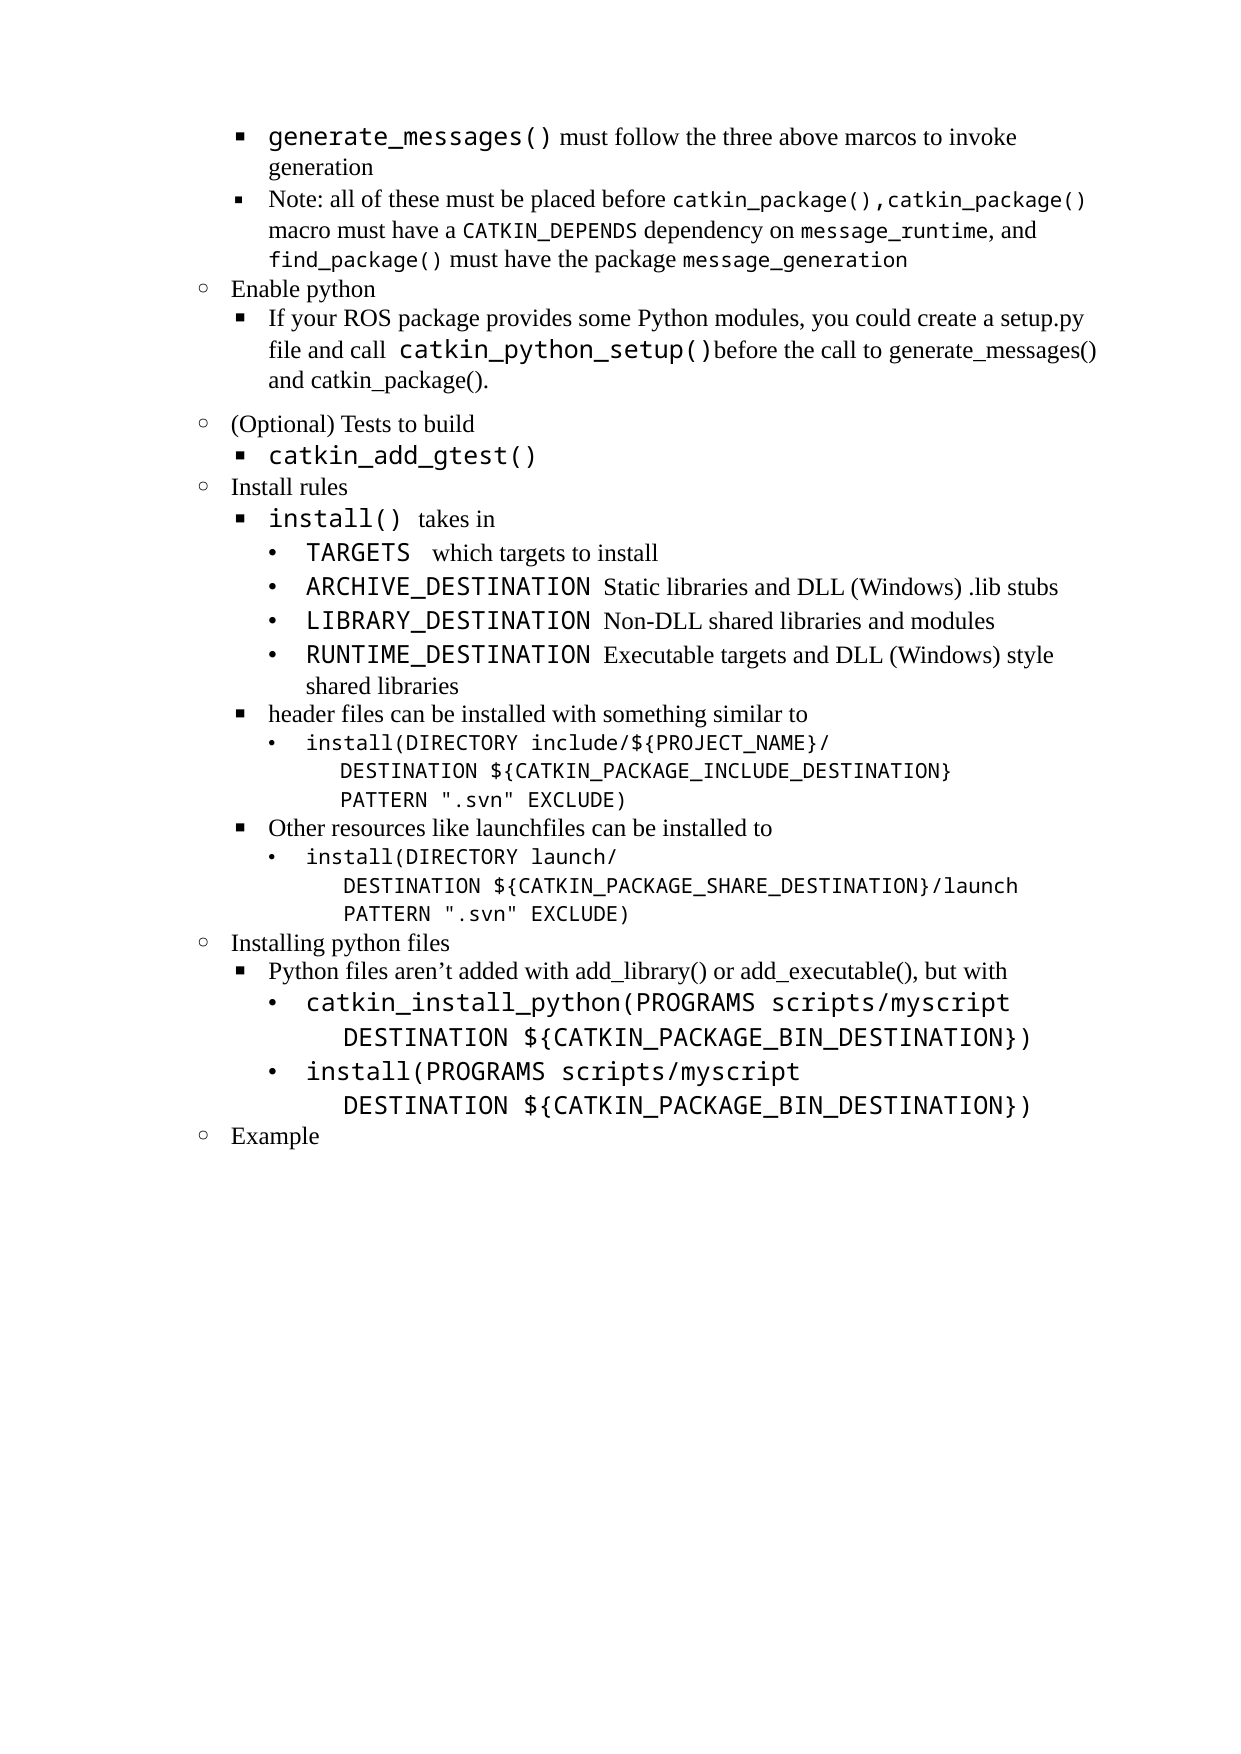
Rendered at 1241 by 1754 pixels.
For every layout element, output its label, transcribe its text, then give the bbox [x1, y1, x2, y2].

list header files can be installed with something similar to [231, 699, 1122, 728]
list install() takes in [231, 500, 1122, 534]
list ARCHIVE_DESTINATION Static libraries and DLL (Windows) .lib stubs [268, 568, 1122, 603]
text PATTERN ".svn" EXCLUDE) [118, 785, 1122, 813]
list catkin_add_gtest() [231, 438, 1122, 472]
list Other resources like launchfiles can be installed to [231, 813, 1122, 842]
list DESTINATION ${CATKIN_PACKAGE_SHARE_DESTINATION}/launch [306, 871, 1122, 899]
list If your ROS package provides some Python modules, you could create a setup.py file and call catkin_python_setup()before the call to generate_messages() and catkin_package(). [231, 303, 1122, 394]
list LIBRARY_DESTINATION Non-DLL shared libraries and modules [268, 603, 1122, 637]
list Python files aren’t added with add_library() or add_executable(), but with [231, 956, 1122, 985]
list PATTERN ".svn" EXCLUDE) [306, 899, 1122, 928]
list catkin_install_python(PROGRAMS scripts/myscript [268, 985, 1122, 1019]
list DESTINATION ${CATKIN_PACKAGE_BIN_DESTINATION}) [306, 1019, 1122, 1053]
list TARGETS which targets to install [268, 534, 1122, 568]
list generate_messages() must follow the three above marcos to invoke generation [231, 118, 1122, 181]
list (Optional) Tests to build [193, 409, 1122, 438]
list Note: all of these must be placed before catkin_package(),catkin_package() macro must have a CATKIN_DEPENDS dependency on message_runtime, and find_package() must have the package message_generation [231, 181, 1122, 274]
list Enable python [193, 274, 1122, 303]
list RUNTIME_DESTINATION Executable targets and DLL (Windows) style shared libraries [268, 637, 1122, 699]
list install(PROGRAMS scripts/myscript [268, 1053, 1122, 1087]
text DESTINATION ${CATKIN_PACKAGE_INCLUDE_DESTINATION} [118, 757, 1122, 785]
list install(DIRECTORY include/${PROJECT_NAME}/ [268, 728, 1122, 757]
list Installing python files [193, 928, 1122, 956]
list install(DIRECTORY launch/ [268, 842, 1122, 871]
list Example [193, 1121, 1122, 1150]
list DESTINATION ${CATKIN_PACKAGE_BIN_DESTINATION}) [306, 1087, 1122, 1121]
list Install rules [193, 472, 1122, 500]
